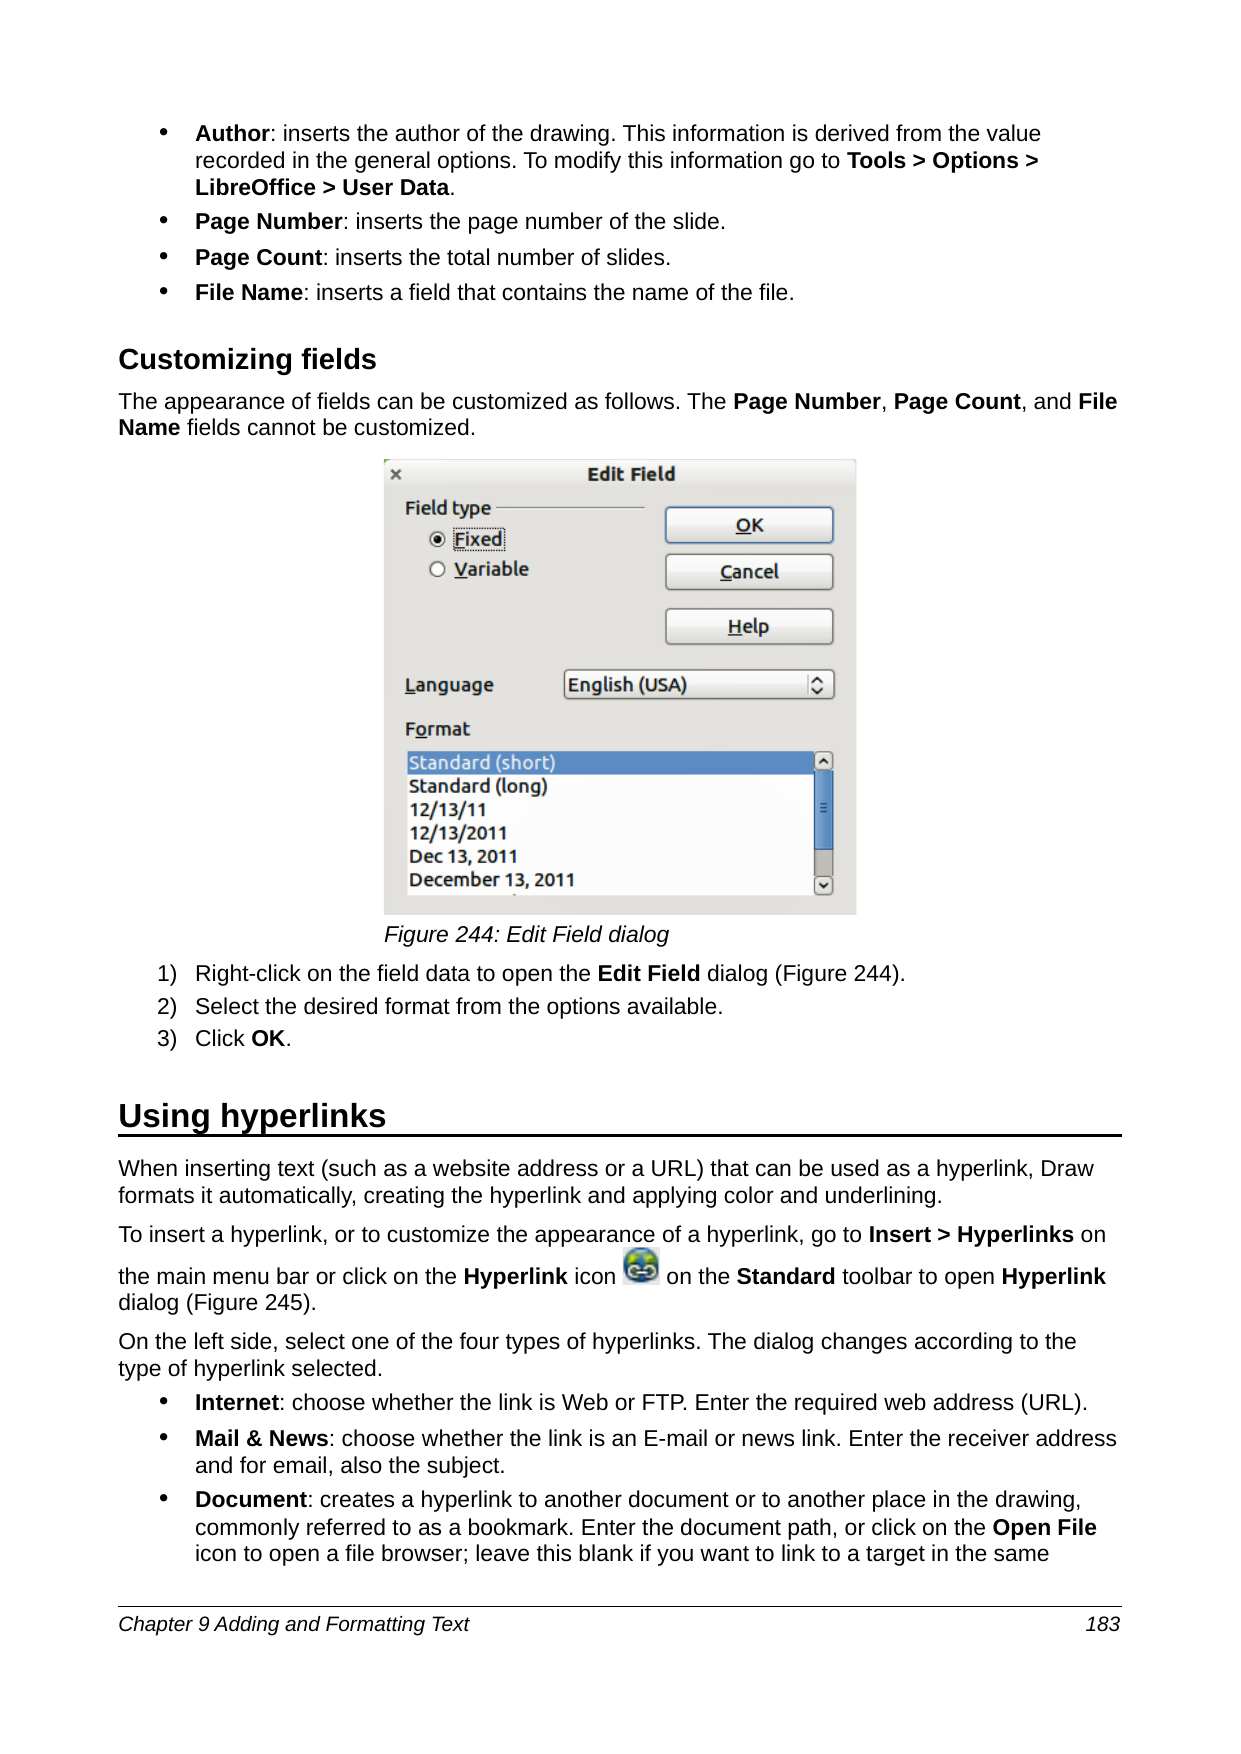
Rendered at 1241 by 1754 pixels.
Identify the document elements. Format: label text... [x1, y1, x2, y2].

list Select the desired format from the options available. [177, 993, 1122, 1019]
list Right-click on the field data to open the Edit Field dialog (Figure 244). [177, 960, 1122, 986]
list Click OK. [177, 1025, 1122, 1052]
list File Name: inserts a field that contains the name of the file. [156, 277, 1122, 306]
list Document: creates a hyperlink to another document or to another place in the drawing, commonly referred to as a bookmark. Enter the document path, or click on the Open File icon to open a file browser; leave this blank if you want to link to a target in the same [156, 1484, 1122, 1566]
list Mail & News: choose whether the link is an E-mail or news link. Enter the receiver address and for email, also the subject. [156, 1423, 1122, 1478]
text To insert a hyperlink, or to customize the appearance of a hyperlink, go to Insert > Hyperlinks on the main menu bar or click on the Hyperlink icon on the Standard toolbar to open Hyperlink dialog (Figure 245). [118, 1221, 1122, 1316]
subtitle Customizing fields [118, 342, 1122, 375]
list Page Count: inserts the total number of slides. [156, 242, 1122, 271]
picture [622, 1247, 660, 1285]
text Figure 244: Edit Field dialog [384, 921, 856, 948]
list The appearance of fields can be customized as follows. The Page Number, Page Count, and File Name fields cannot be customized. [118, 388, 1122, 440]
text When inserting text (such as a website address or a URL) that can be used as a hyperlink, Draw formats it automatically, creating the hyperlink and applying color and underlining. [118, 1155, 1122, 1208]
subtitle Using hyperlinks [118, 1096, 1122, 1134]
list Internet: choose whether the link is Web or FTP. Enter the required web address (URL). [156, 1387, 1122, 1416]
list On the left side, select one of the four types of hyperlinks. The dialog changes according to the type of hyperlink selected. [118, 1328, 1122, 1381]
list Page Number: inserts the page number of the slide. [156, 206, 1122, 235]
picture [383, 459, 857, 915]
list Author: inserts the author of the drawing. This information is derived from the value recorded in the general options. To modify this information go to Tools > Options > LibreOffice > User Data. [156, 118, 1122, 200]
